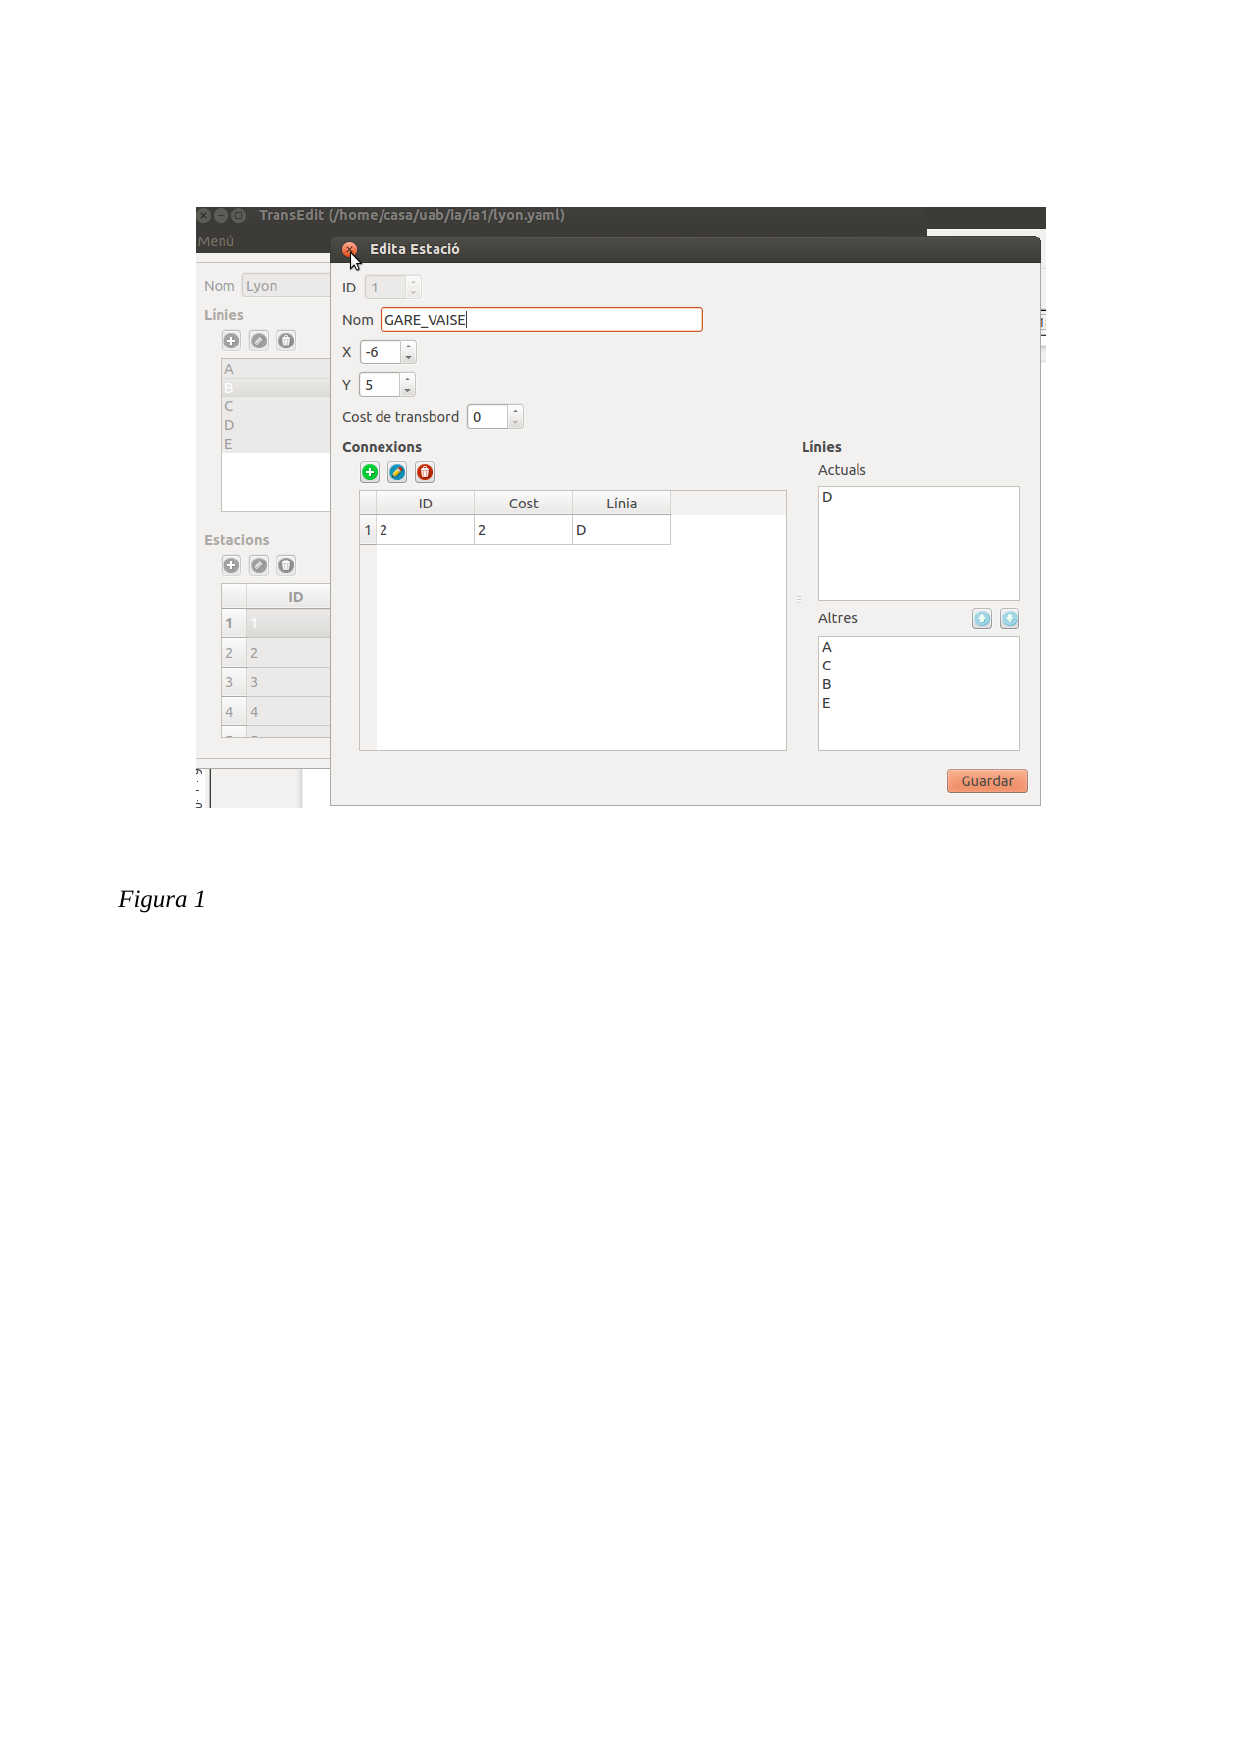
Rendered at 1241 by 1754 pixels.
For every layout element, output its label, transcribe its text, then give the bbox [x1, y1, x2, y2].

text Figura 1 [118, 884, 1122, 912]
picture [118, 130, 1123, 884]
